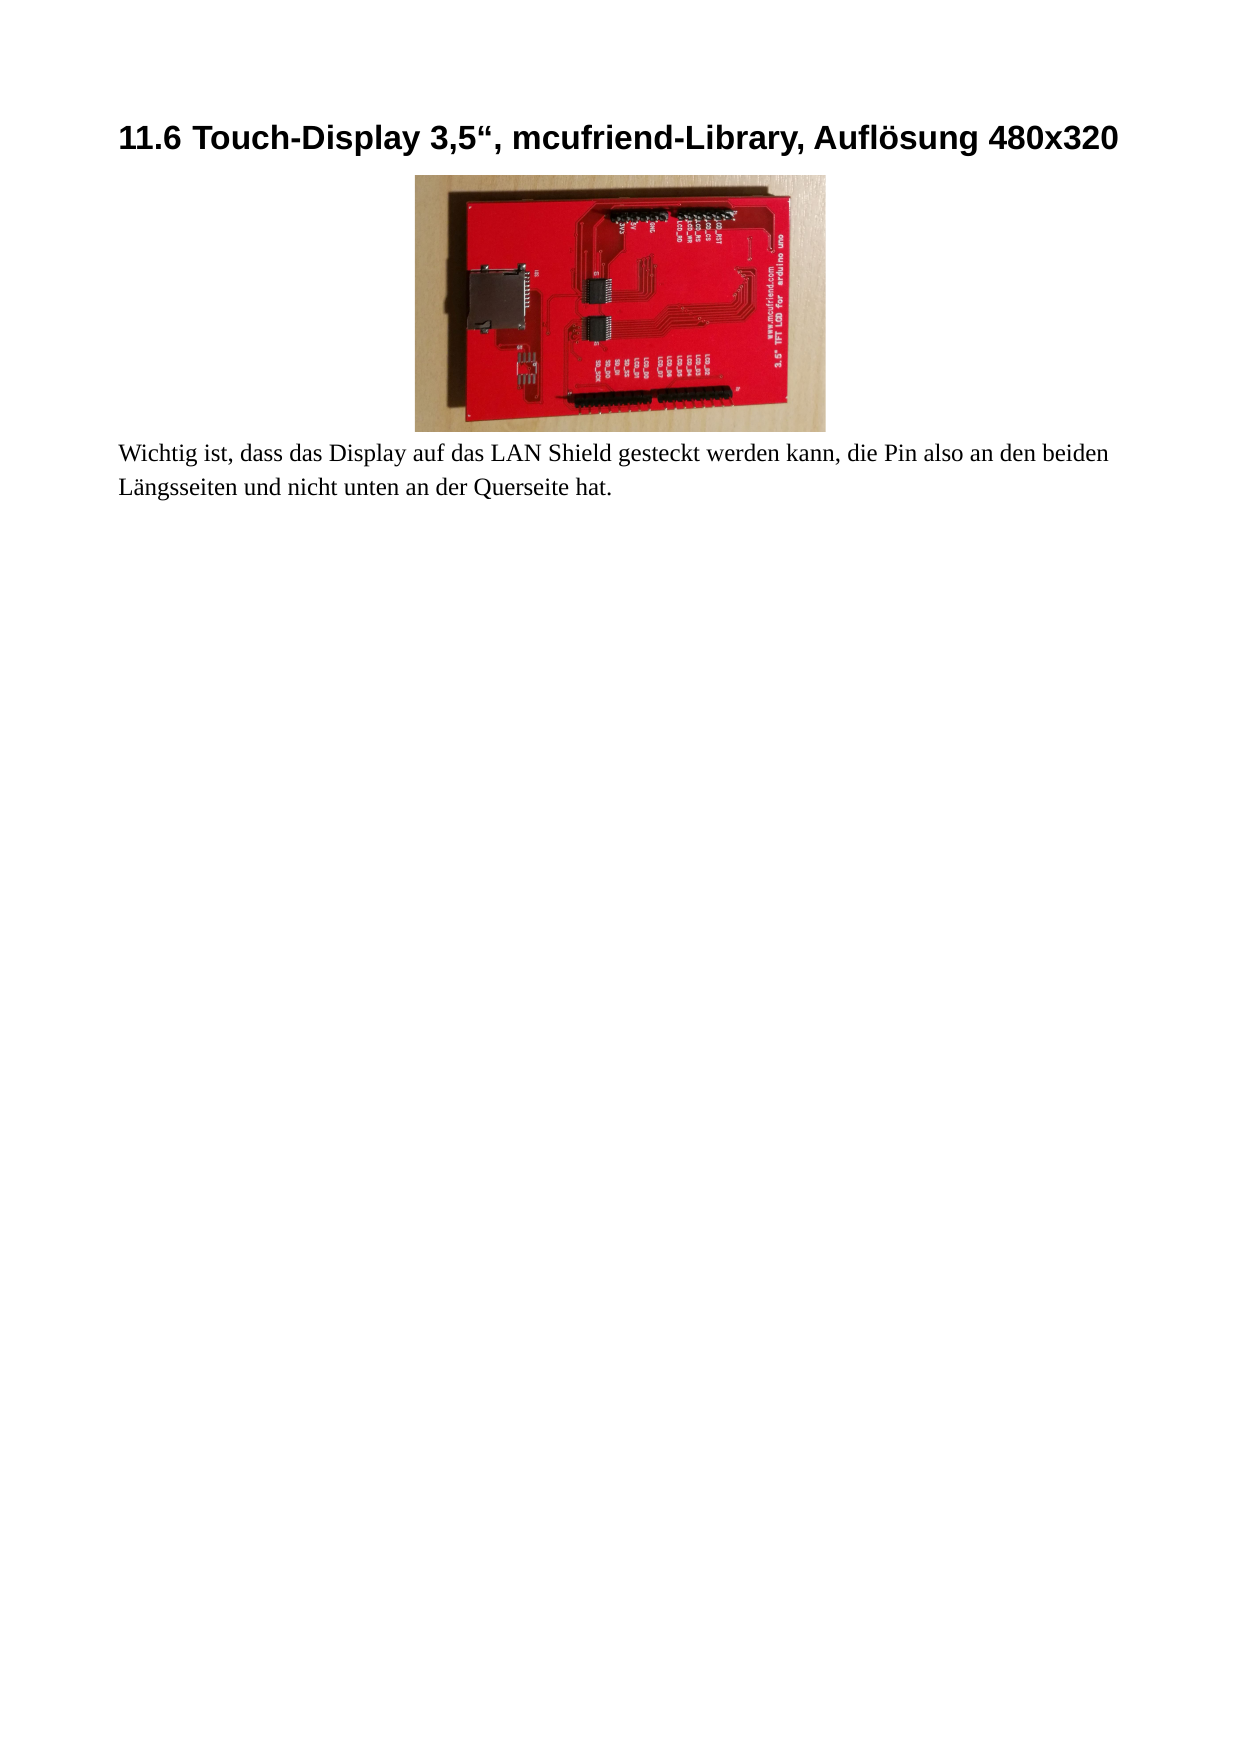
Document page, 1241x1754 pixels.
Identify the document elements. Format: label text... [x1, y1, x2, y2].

picture [414, 175, 826, 432]
subtitle Touch-Display 3,5“, mcufriend-Library, Auflösung 480x320 [118, 118, 1122, 157]
text Wichtig ist, dass das Display auf das LAN Shield gesteckt werden kann, die Pin also an den beiden Längsseiten und nicht unten an der Querseite hat. [118, 432, 1122, 501]
